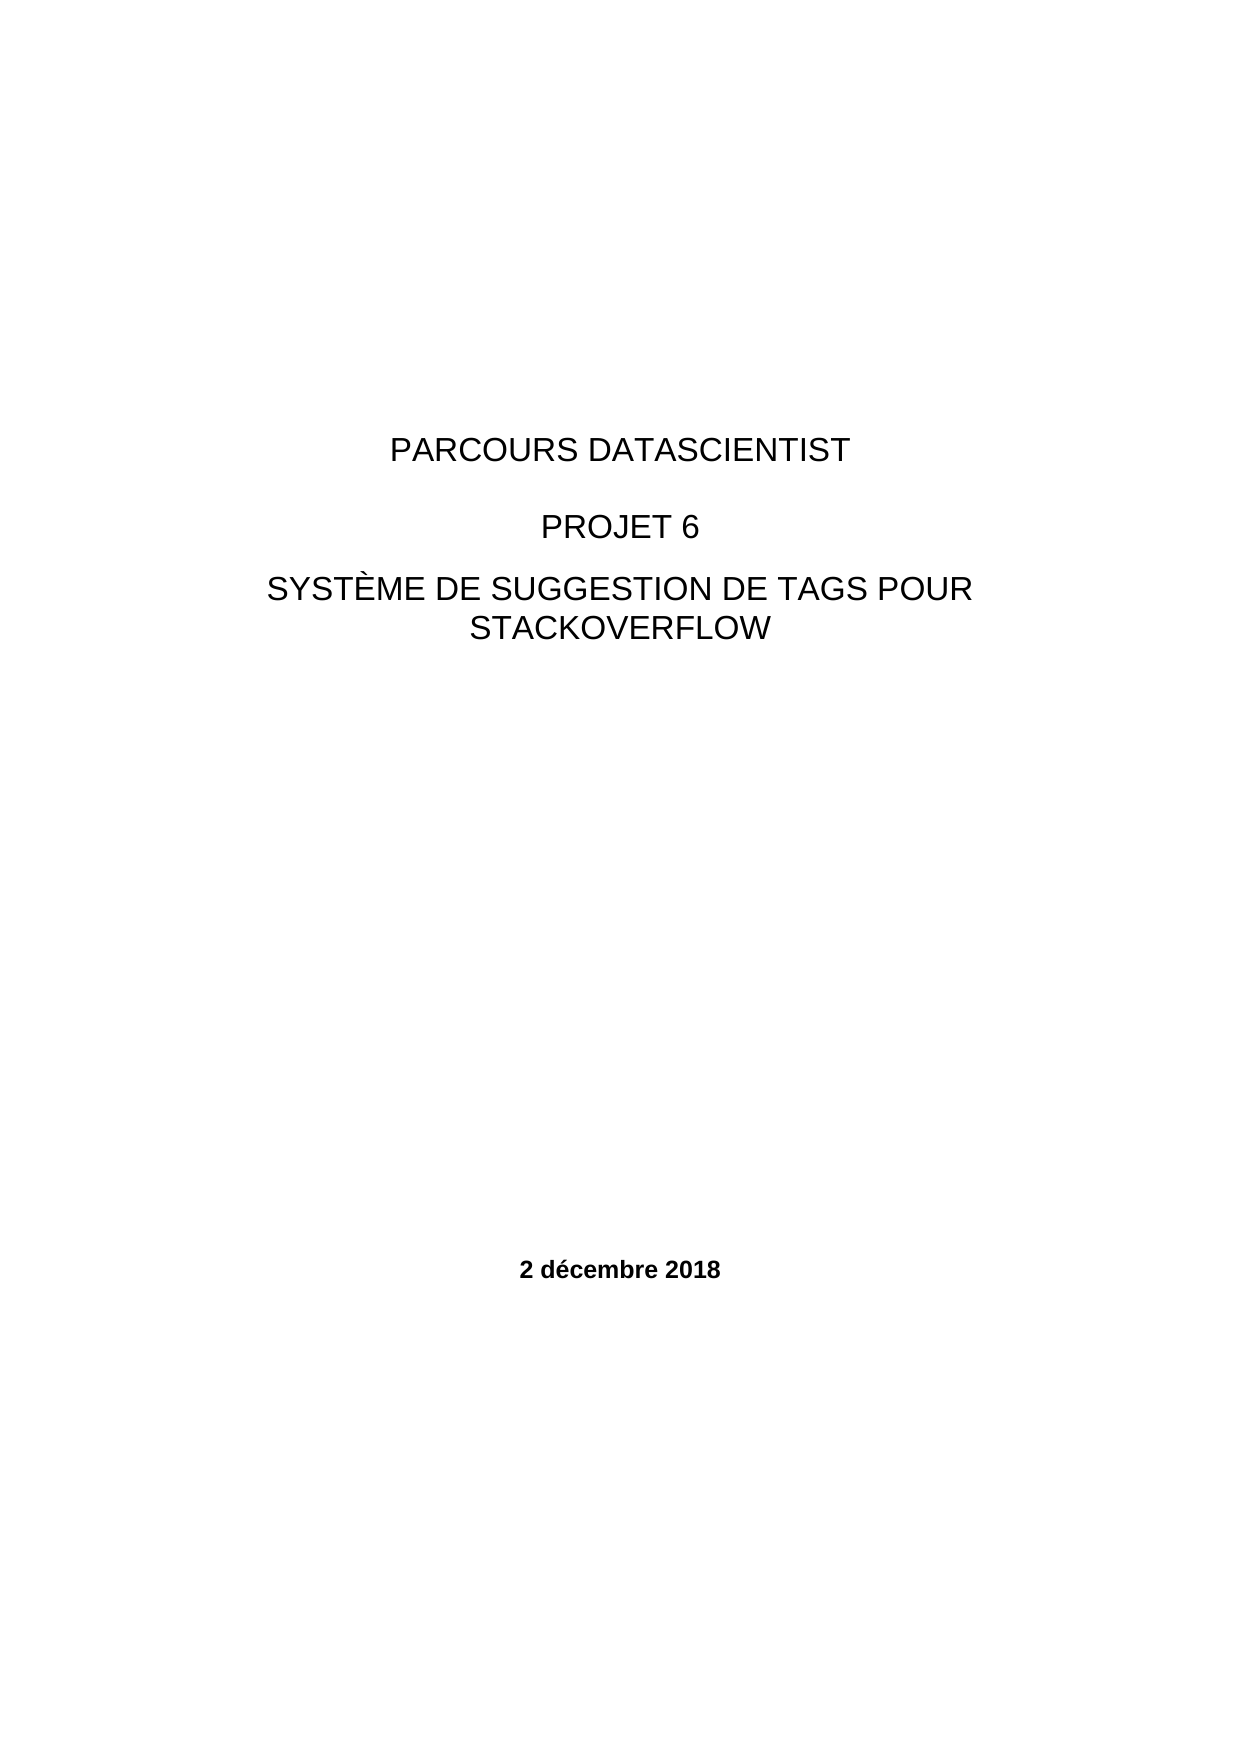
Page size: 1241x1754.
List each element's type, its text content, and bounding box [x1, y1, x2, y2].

text PROJET 6 [148, 507, 1092, 569]
text SYSTÈME DE SUGGESTION DE TAGS POUR STACKOVERFLOW [148, 569, 1092, 646]
text PARCOURS DATASCIENTIST [148, 430, 1092, 468]
text décembre 2, 2018 [148, 1255, 1092, 1283]
